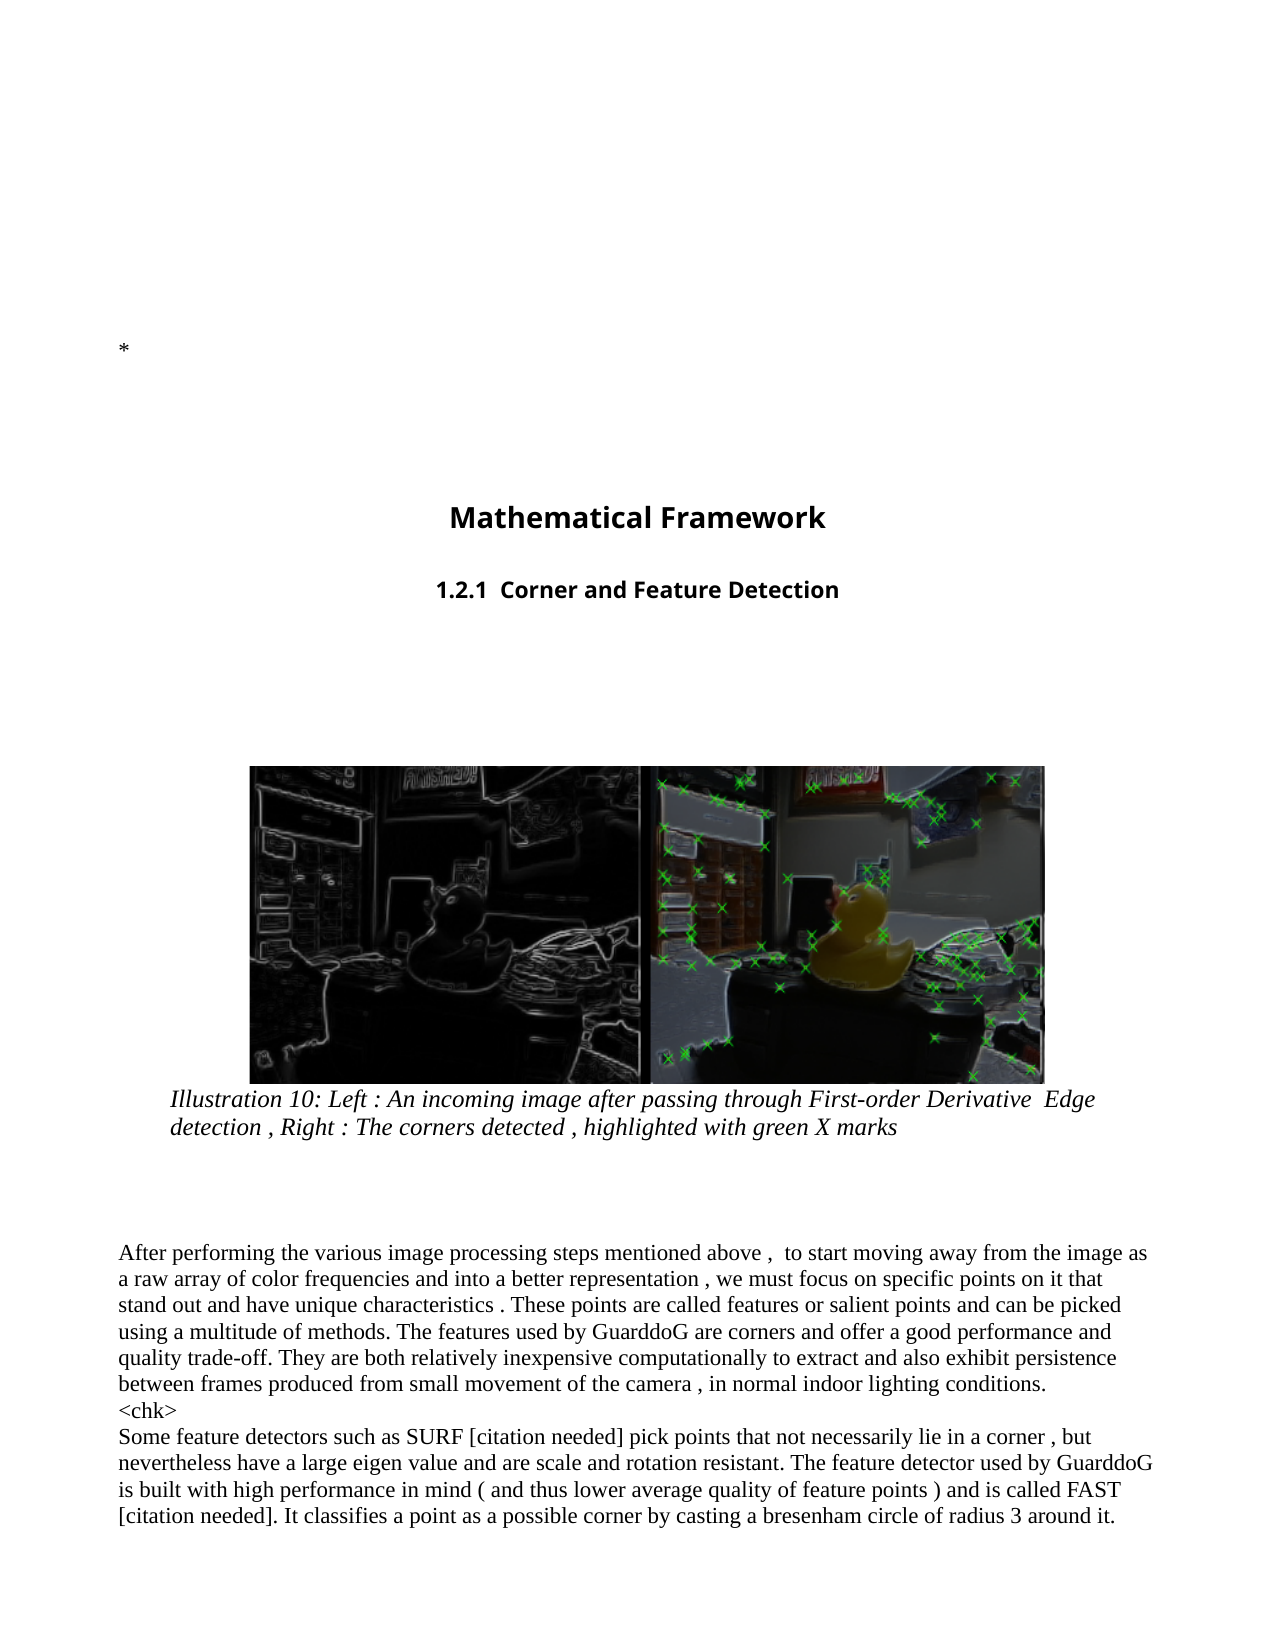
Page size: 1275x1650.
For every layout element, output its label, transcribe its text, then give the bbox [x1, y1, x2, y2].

picture [249, 766, 1045, 1084]
text 1.2.1 Corner and Feature Detection [118, 574, 1157, 606]
text * [118, 337, 1157, 364]
text Illustration 10: Left : An incoming image after passing through First-order Derivative Edge detection , Right : The corners detected , highlighted with green X marks [170, 1084, 1105, 1141]
text After performing the various image processing steps mentioned above , to start moving away from the image as a raw array of color frequencies and into a better representation , we must focus on specific points on it that stand out and have unique characteristics . These points are called features or salient points and can be picked using a multitude of methods. The features used by GuarddoG are corners and offer a good performance and quality trade-off. They are both relatively inexpensive computationally to extract and also exhibit persistence between frames produced from small movement of the camera , in normal indoor lighting conditions. [118, 1239, 1157, 1397]
text Some feature detectors such as SURF [citation needed] pick points that not necessarily lie in a corner , but nevertheless have a large eigen value and are scale and rotation resistant. The feature detector used by GuarddoG is built with high performance in mind ( and thus lower average quality of feature points ) and is called FAST [citation needed]. It classifies a point as a possible corner by casting a bresenham circle of radius 3 around it. [118, 1423, 1157, 1528]
text Mathematical Framework [118, 498, 1157, 537]
text <chk> [118, 1397, 1157, 1423]
